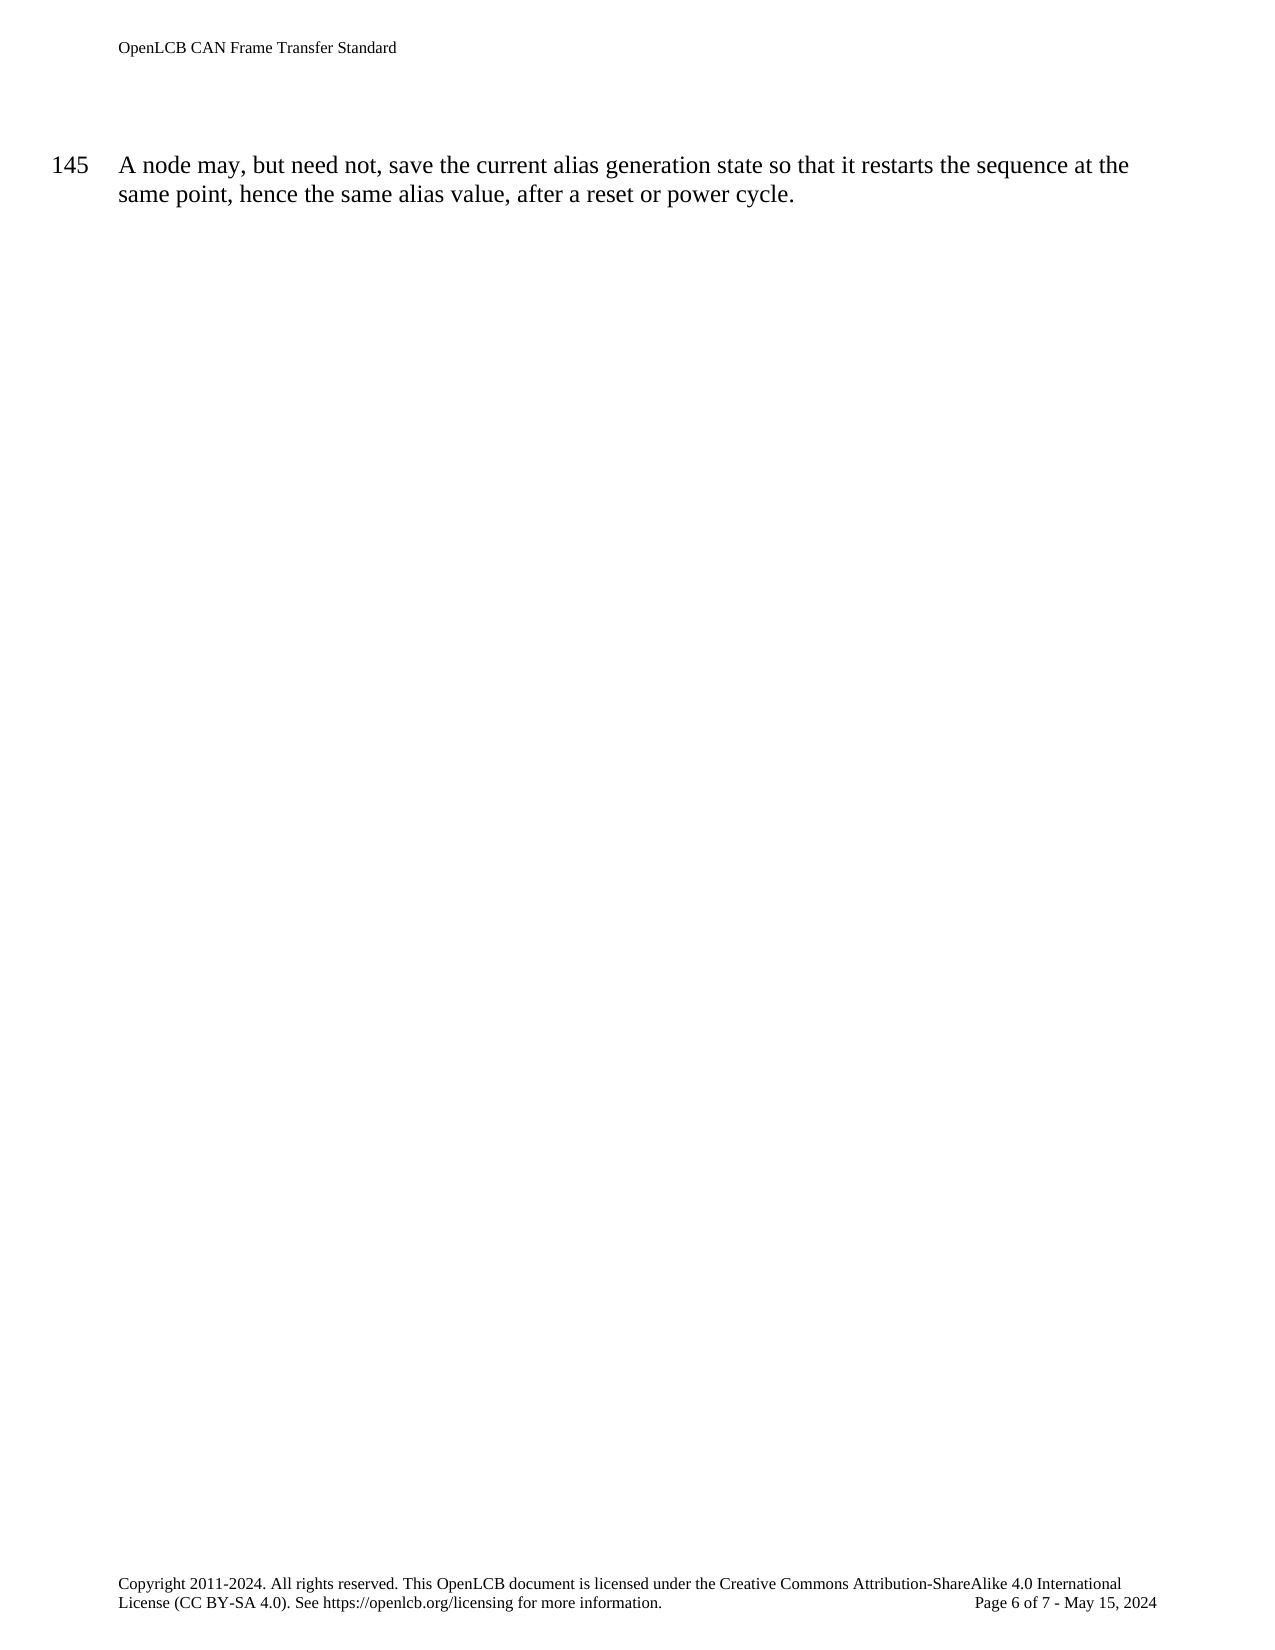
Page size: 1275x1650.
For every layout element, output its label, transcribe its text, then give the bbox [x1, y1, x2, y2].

text A node may, but need not, save the current alias generation state so that it restarts the sequence at the same point, hence the same alias value, after a reset or power cycle. [118, 150, 1157, 207]
